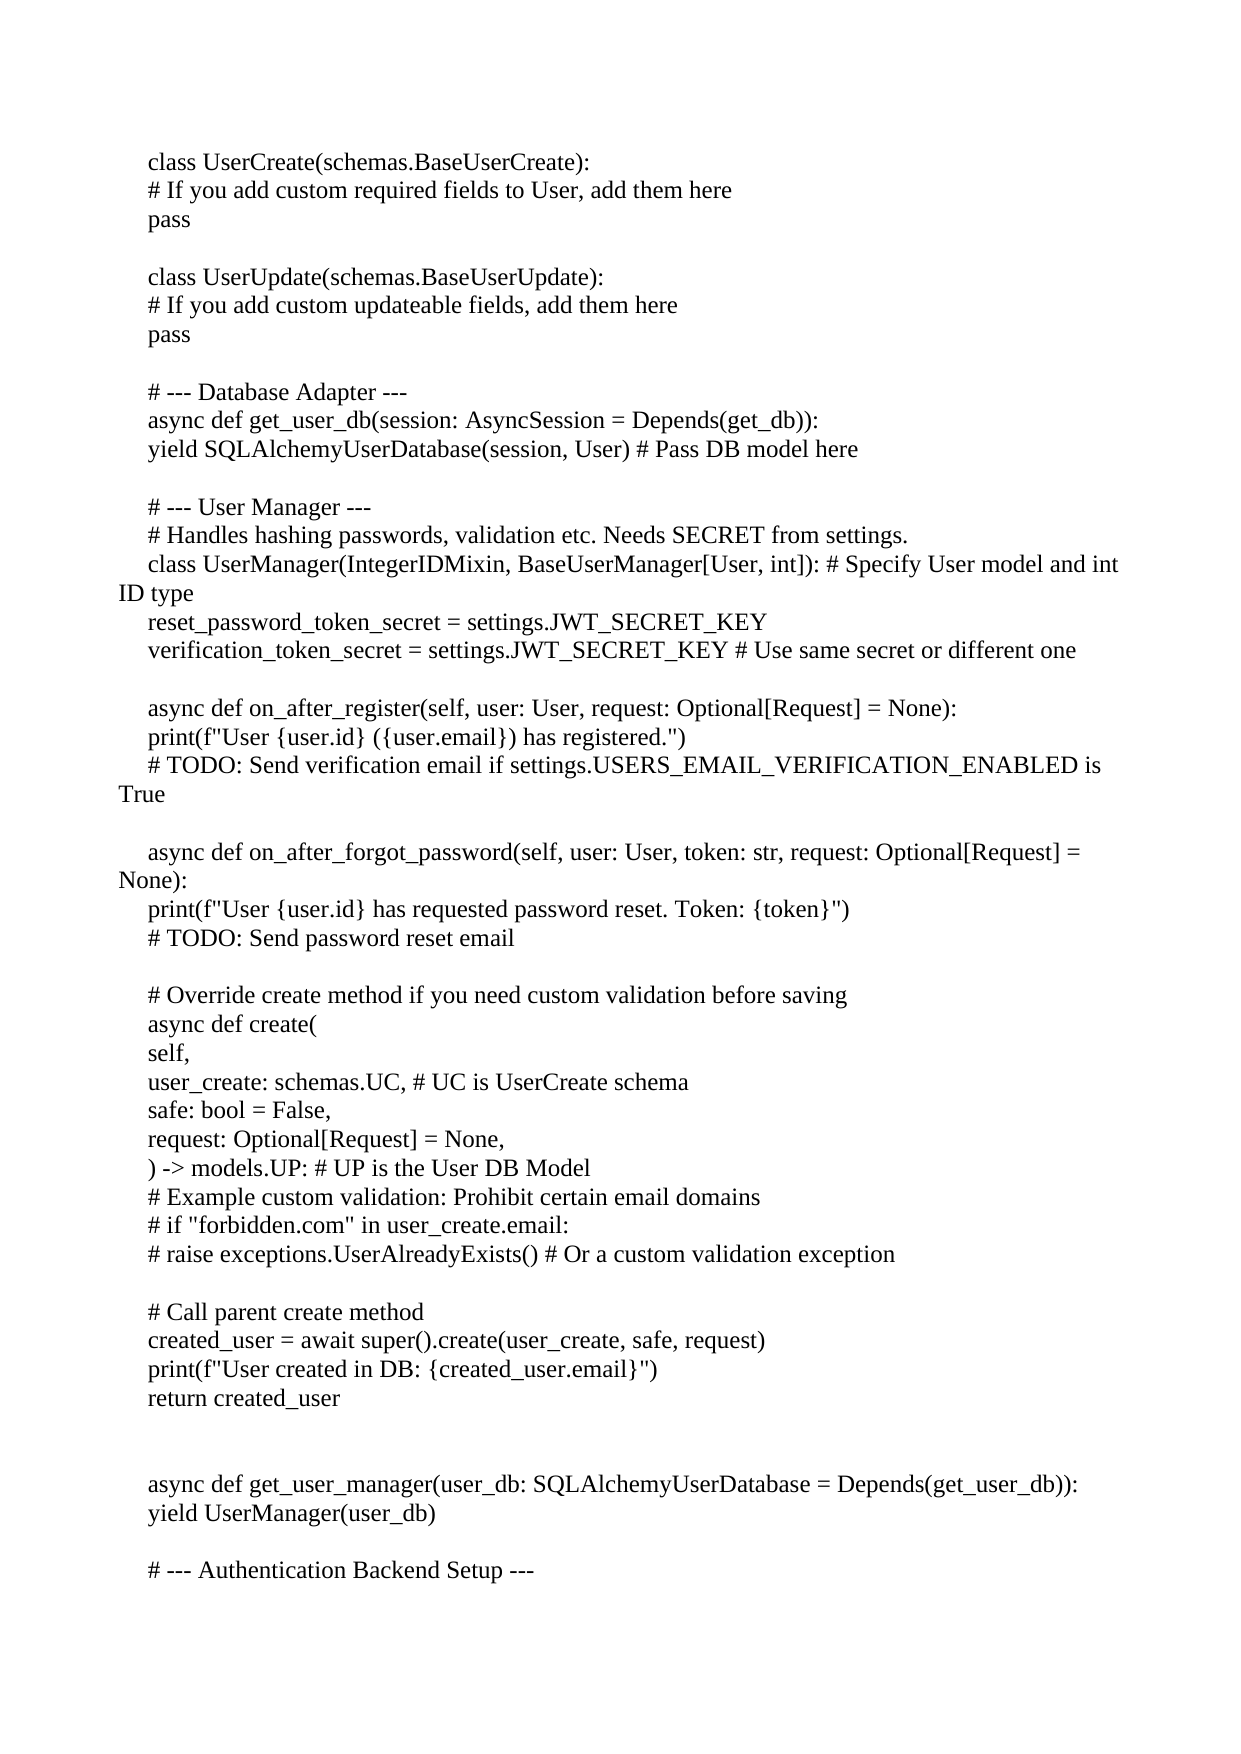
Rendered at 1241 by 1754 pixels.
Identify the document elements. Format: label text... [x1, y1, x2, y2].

text yield UserManager(user_db) [118, 1498, 1122, 1527]
text ) -> models.UP: # UP is the User DB Model [118, 1153, 1122, 1182]
text # --- Database Adapter --- [118, 377, 1122, 406]
text self, [118, 1038, 1122, 1067]
text # Handles hashing passwords, validation etc. Needs SECRET from settings. [118, 521, 1122, 549]
text print(f"User created in DB: {created_user.email}") [118, 1354, 1122, 1383]
text safe: bool = False, [118, 1096, 1122, 1124]
text # If you add custom updateable fields, add them here [118, 291, 1122, 319]
text yield SQLAlchemyUserDatabase(session, User) # Pass DB model here [118, 434, 1122, 463]
text return created_user [118, 1383, 1122, 1412]
text pass [118, 204, 1122, 233]
text created_user = await super().create(user_create, safe, request) [118, 1326, 1122, 1354]
text async def get_user_manager(user_db: SQLAlchemyUserDatabase = Depends(get_user_db)): [118, 1469, 1122, 1498]
text class UserCreate(schemas.BaseUserCreate): [118, 147, 1122, 176]
text # Override create method if you need custom validation before saving [118, 981, 1122, 1009]
text # --- Authentication Backend Setup --- [118, 1556, 1122, 1584]
text print(f"User {user.id} has requested password reset. Token: {token}") [118, 894, 1122, 923]
text async def create( [118, 1009, 1122, 1038]
text class UserManager(IntegerIDMixin, BaseUserManager[User, int]): # Specify User model and int ID type [118, 549, 1122, 607]
text verification_token_secret = settings.JWT_SECRET_KEY # Use same secret or different one [118, 636, 1122, 664]
text class UserUpdate(schemas.BaseUserUpdate): [118, 262, 1122, 291]
text pass [118, 319, 1122, 348]
text # TODO: Send password reset email [118, 923, 1122, 952]
text # If you add custom required fields to User, add them here [118, 176, 1122, 204]
text async def on_after_forgot_password(self, user: User, token: str, request: Optional[Request] = None): [118, 837, 1122, 894]
text async def on_after_register(self, user: User, request: Optional[Request] = None): [118, 693, 1122, 722]
text request: Optional[Request] = None, [118, 1124, 1122, 1153]
text # if "forbidden.com" in user_create.email: [118, 1211, 1122, 1239]
text # Call parent create method [118, 1297, 1122, 1326]
text reset_password_token_secret = settings.JWT_SECRET_KEY [118, 607, 1122, 636]
text print(f"User {user.id} ({user.email}) has registered.") [118, 722, 1122, 751]
text user_create: schemas.UC, # UC is UserCreate schema [118, 1067, 1122, 1096]
text # raise exceptions.UserAlreadyExists() # Or a custom validation exception [118, 1239, 1122, 1268]
text # TODO: Send verification email if settings.USERS_EMAIL_VERIFICATION_ENABLED is True [118, 751, 1122, 808]
text async def get_user_db(session: AsyncSession = Depends(get_db)): [118, 406, 1122, 434]
text # Example custom validation: Prohibit certain email domains [118, 1182, 1122, 1211]
text # --- User Manager --- [118, 492, 1122, 521]
